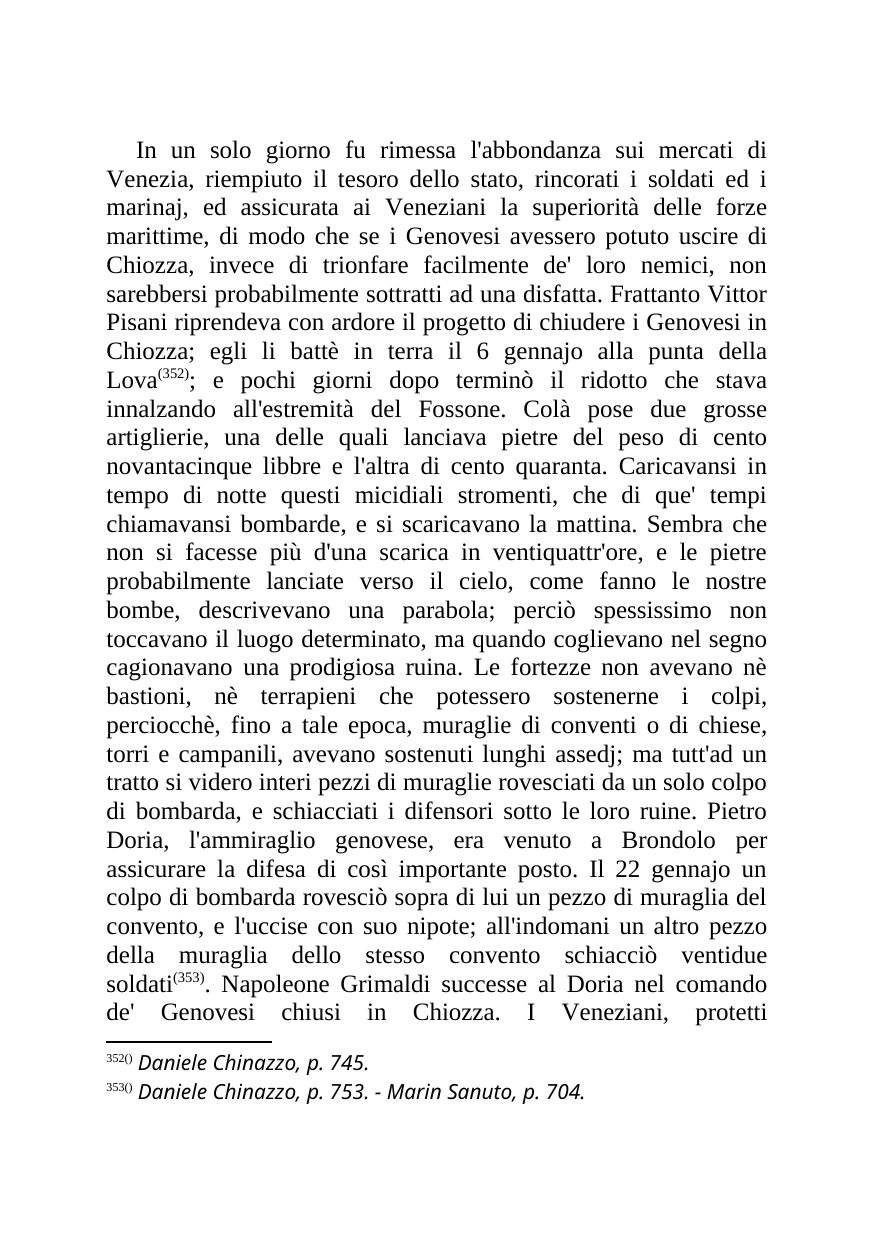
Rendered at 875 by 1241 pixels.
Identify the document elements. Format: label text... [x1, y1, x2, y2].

text () Daniele Chinazzo, p. 753. - Marin Sanuto, p. 704. [106, 1077, 768, 1105]
text In un solo giorno fu rimessa l'abbondanza sui mercati di Venezia, riempiuto il tesoro dello stato, rincorati i soldati ed i marinaj, ed assicurata ai Veneziani la superiorità delle forze marittime, di modo che se i Genovesi avessero potuto uscire di Chiozza, invece di trionfare facilmente de' loro nemici, non sarebbersi probabilmente sottratti ad una disfatta. Frattanto Vittor Pisani riprendeva con ardore il progetto di chiudere i Genovesi in Chiozza; egli li battè in terra il 6 gennajo alla punta della Lova(); e pochi giorni dopo terminò il ridotto che stava innalzando all'estremità del Fossone. Colà pose due grosse artiglierie, una delle quali lanciava pietre del peso di cento novantacinque libbre e l'altra di cento quaranta. Caricavansi in tempo di notte questi micidiali stromenti, che di que' tempi chiamavansi bombarde, e si scaricavano la mattina. Sembra che non si facesse più d'una scarica in ventiquattr'ore, e le pietre probabilmente lanciate verso il cielo, come fanno le nostre bombe, descrivevano una parabola; perciò spessissimo non toccavano il luogo determinato, ma quando coglievano nel segno cagionavano una prodigiosa ruina. Le fortezze non avevano nè bastioni, nè terrapieni che potessero sostenerne i colpi, perciocchè, fino a tale epoca, muraglie di conventi o di chiese, torri e campanili, avevano sostenuti lunghi assedj; ma tutt'ad un tratto si videro interi pezzi di muraglie rovesciati da un solo colpo di bombarda, e schiacciati i difensori sotto le loro ruine. Pietro Doria, l'ammiraglio genovese, era venuto a Brondolo per assicurare la difesa di così importante posto. Il 22 gennajo un colpo di bombarda rovesciò sopra di lui un pezzo di muraglia del convento, e l'uccise con suo nipote; all'indomani un altro pezzo della muraglia dello stesso convento schiacciò ventidue soldati(). Napoleone Grimaldi successe al Doria nel comando de' Genovesi chiusi in Chiozza. I Veneziani, protetti [106, 135, 768, 1026]
text () Daniele Chinazzo, p. 745. [106, 1048, 768, 1077]
